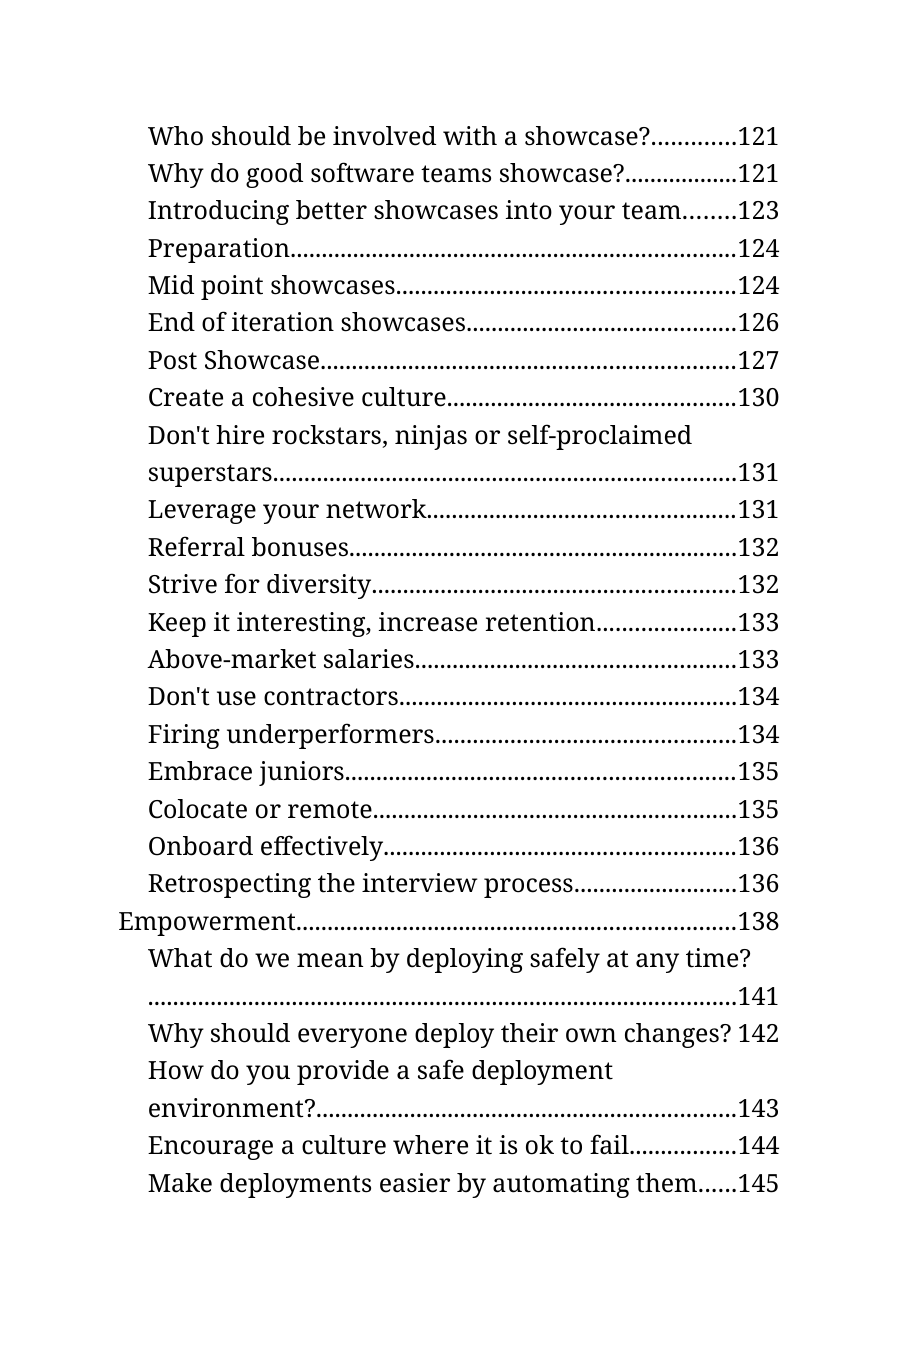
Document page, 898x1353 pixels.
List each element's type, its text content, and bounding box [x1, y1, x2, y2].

text Empowerment 138 [118, 903, 779, 937]
text Who should be involved with a showcase? 121 [148, 118, 779, 152]
text End of iteration showcases 126 [148, 305, 779, 339]
text Retrospecting the interview process 136 [148, 866, 779, 900]
text Mid point showcases 124 [148, 268, 779, 302]
text Keep it interesting, increase retention 133 [148, 604, 779, 638]
text Embrace juniors 135 [148, 754, 779, 788]
text Introducing better showcases into your team 123 [148, 193, 779, 227]
text What do we mean by deploying safely at any time? 141 [148, 941, 779, 1012]
text Leverage your network 131 [148, 492, 779, 526]
text Referral bonuses 132 [148, 529, 779, 563]
text Above-market salaries 133 [148, 642, 779, 676]
text Colocate or remote 135 [148, 791, 779, 825]
text Don't hire rockstars, ninjas or self-proclaimed superstars 131 [148, 417, 779, 489]
text How do you provide a safe deployment environment? 143 [148, 1053, 779, 1124]
text Encourage a culture where it is ok to fail 144 [148, 1128, 779, 1162]
text Why should everyone deploy their own changes? 142 [148, 1016, 779, 1050]
text Firing underperformers 134 [148, 716, 779, 751]
text Create a cohesive culture 130 [148, 380, 779, 414]
text Make deployments easier by automating them 145 [148, 1165, 779, 1199]
text Post Showcase 127 [148, 342, 779, 377]
text Preparation 124 [148, 230, 779, 264]
text Don't use contractors 134 [148, 679, 779, 713]
text Onboard effectively 136 [148, 829, 779, 863]
text Why do good software teams showcase? 121 [148, 156, 779, 189]
text Strive for diversity 132 [148, 567, 779, 601]
